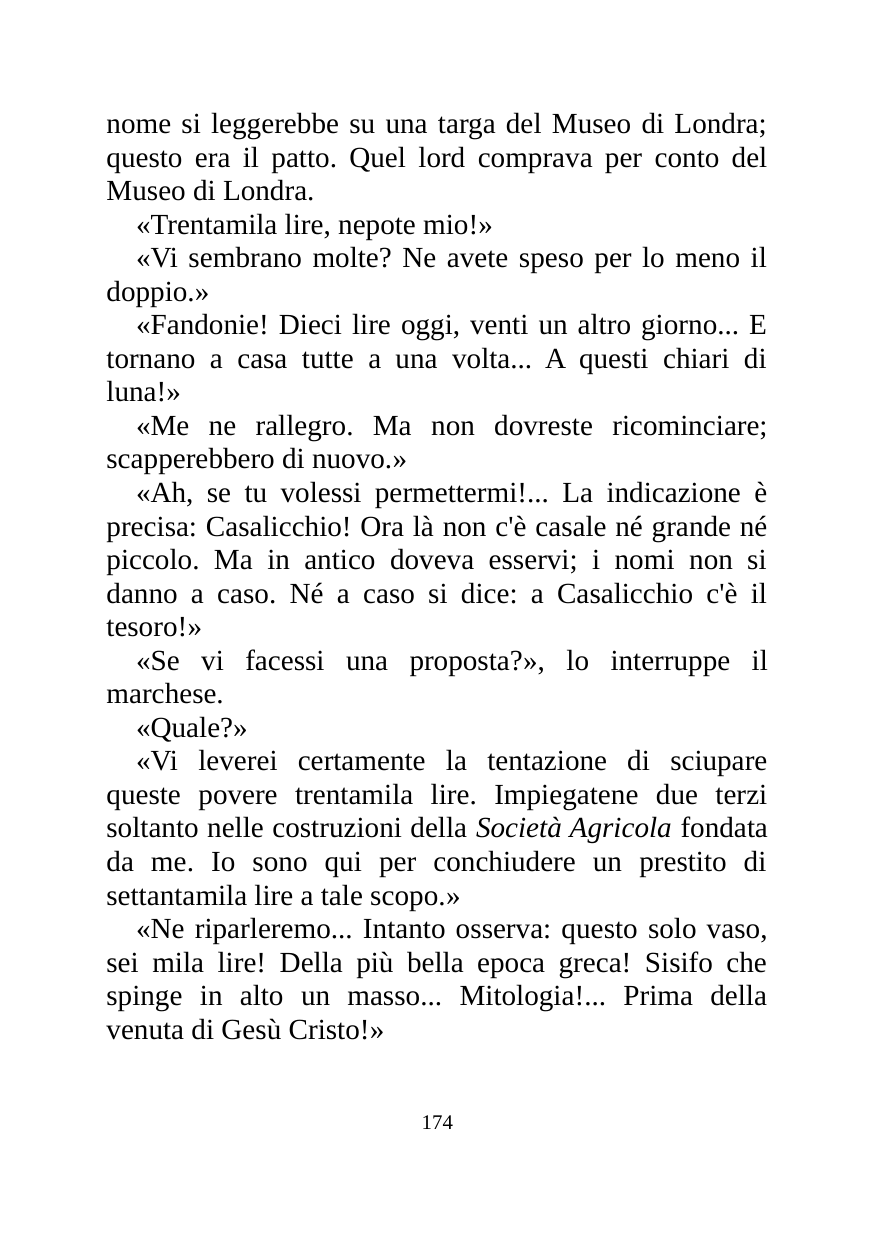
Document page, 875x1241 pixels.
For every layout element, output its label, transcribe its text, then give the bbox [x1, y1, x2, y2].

text «Trentamila lire, nepote mio!» [106, 207, 768, 240]
text «Me ne rallegro. Ma non dovreste ricominciare; scapperebbero di nuovo.» [106, 408, 768, 475]
text «Vi leverei certamente la tentazione di sciupare queste povere trentamila lire. Impiegatene due terzi soltanto nelle costruzioni della Società Agricola fondata da me. Io sono qui per conchiudere un prestito di settantamila lire a tale scopo.» [106, 743, 768, 911]
text «Se vi facessi una proposta?», lo interruppe il marchese. [106, 643, 768, 710]
text nome si leggerebbe su una targa del Museo di Londra; questo era il patto. Quel lord comprava per conto del Museo di Londra. [106, 106, 768, 207]
text «Vi sembrano molte? Ne avete speso per lo meno il doppio.» [106, 240, 768, 307]
text «Ah, se tu volessi permettermi!... La indicazione è precisa: Casalicchio! Ora là non c'è casale né grande né piccolo. Ma in antico doveva esservi; i nomi non si danno a caso. Né a caso si dice: a Casalicchio c'è il tesoro!» [106, 475, 768, 643]
text «Fandonie! Dieci lire oggi, venti un altro giorno... E tornano a casa tutte a una volta... A questi chiari di luna!» [106, 307, 768, 408]
text «Ne riparleremo... Intanto osserva: questo solo vaso, sei mila lire! Della più bella epoca greca! Sisifo che spinge in alto un masso... Mitologia!... Prima della venuta di Gesù Cristo!» [106, 911, 768, 1045]
text «Quale?» [106, 710, 768, 743]
